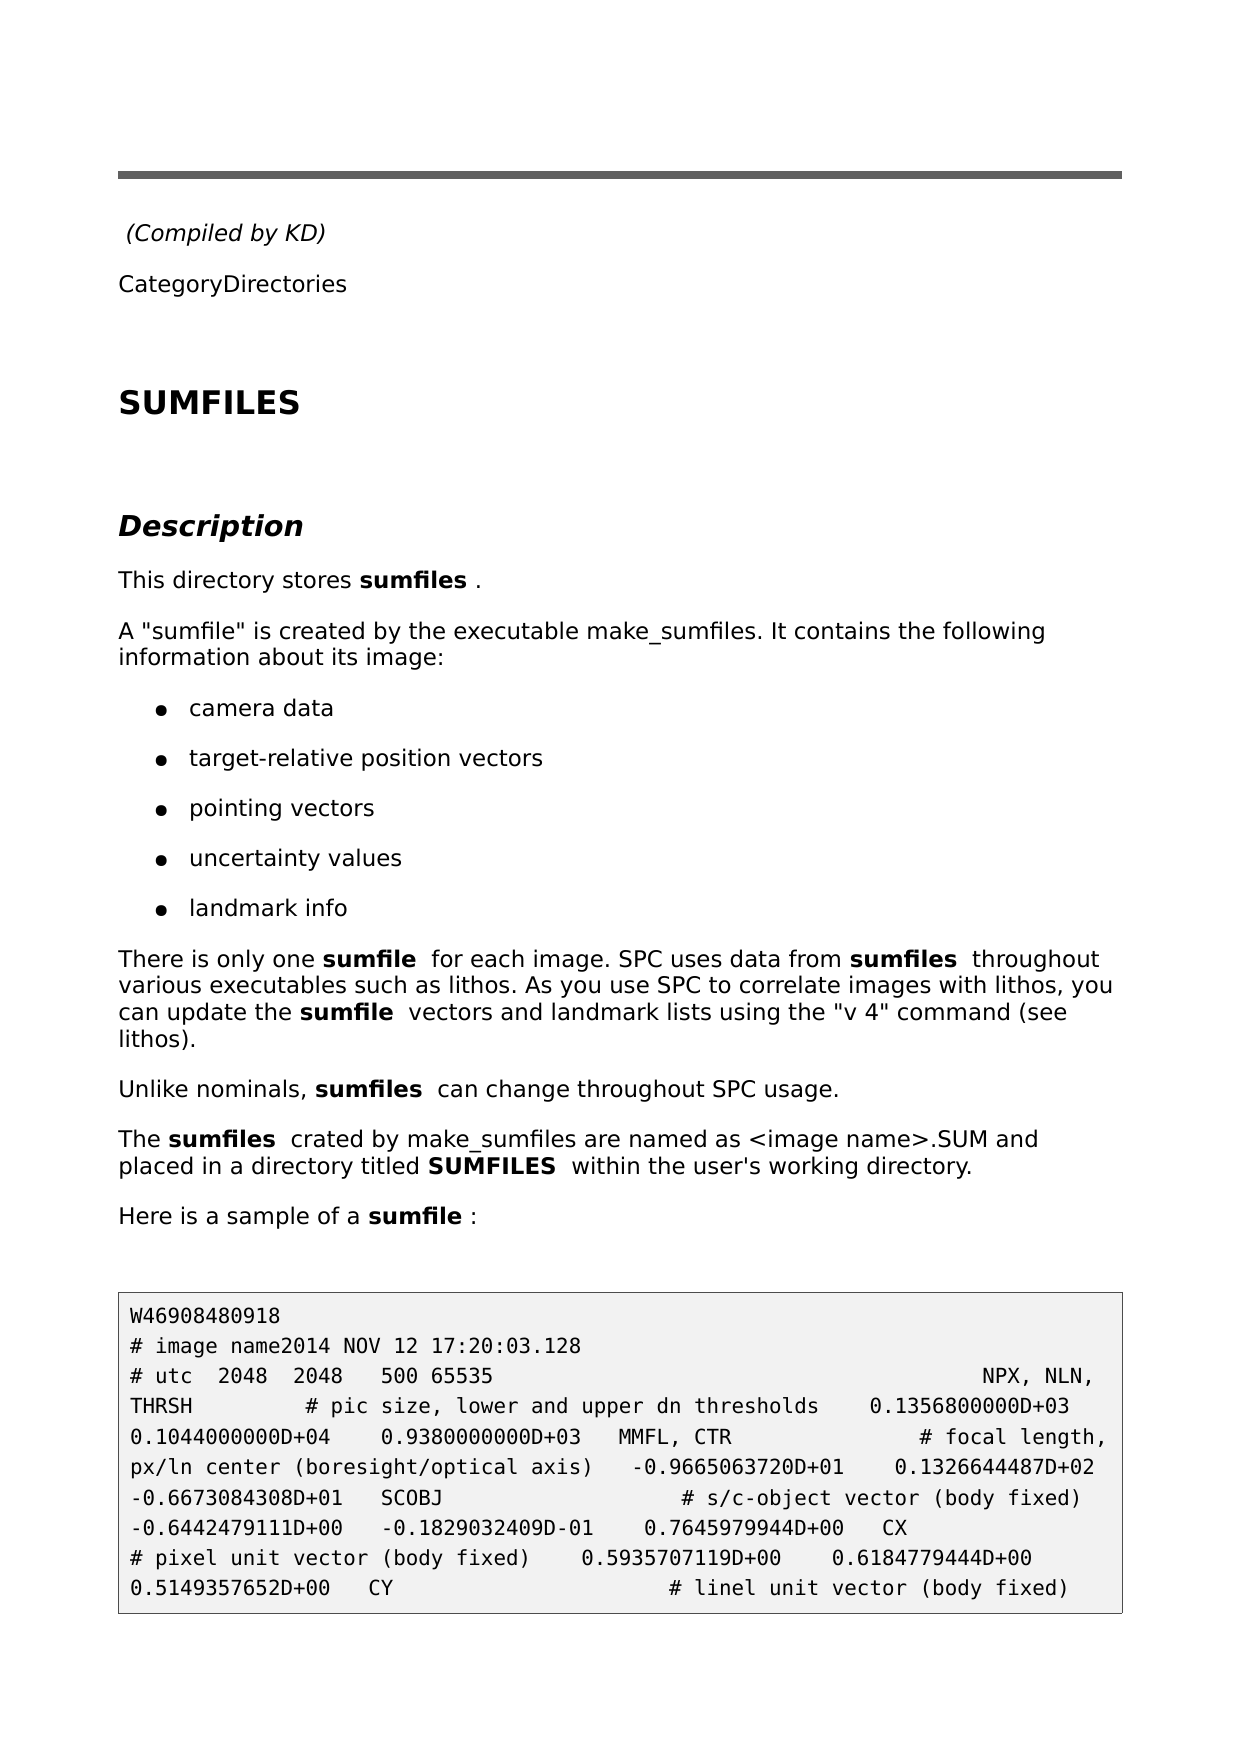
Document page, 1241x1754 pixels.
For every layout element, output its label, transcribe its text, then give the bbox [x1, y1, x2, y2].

text CategoryDirectories [118, 271, 1122, 297]
text Here is a sample of a sumfile : [118, 1203, 1122, 1230]
text (Compiled by KD) [118, 221, 1122, 247]
list camera data [153, 695, 1122, 721]
text W46908480918 # image name2014 NOV 12 17:20:03.128 # utc 2048 2048 500 65535 NPX, NLN, THRSH # pic size, lower and upper dn thresholds 0.1356800000D+03 0.1044000000D+04 0.9380000000D+03 MMFL, CTR # focal length, px/ln center (boresight/optical axis) -0.9665063720D+01 0.1326644487D+02 -0.6673084308D+01 SCOBJ # s/c-object vector (body fixed) -0.6442479111D+00 -0.1829032409D-01 0.7645979944D+00 CX # pixel unit vector (body fixed) 0.5935707119D+00 0.6184779444D+00 0.5149357652D+00 CY # linel unit vector (body fixed) [119, 1293, 1122, 1613]
text A "sumfile" is created by the executable make_sumfiles. It contains the following information about its image: [118, 618, 1122, 671]
subtitle Description [118, 510, 1122, 543]
list uncertainty values [153, 845, 1122, 872]
text The sumfiles crated by make_sumfiles are named as <image name>.SUM and placed in a directory titled SUMFILES within the user's working directory. [118, 1126, 1122, 1179]
subtitle SUMFILES [118, 384, 1122, 422]
list pointing vectors [153, 795, 1122, 822]
text There is only one sumfile for each image. SPC uses data from sumfiles throughout various executables such as lithos. As you use SPC to correlate images with lithos, you can update the sumfile vectors and landmark lists using the "v 4" command (see lithos). [118, 946, 1122, 1052]
list landmark info [153, 896, 1122, 922]
text This directory stores sumfiles . [118, 568, 1122, 594]
list target-relative position vectors [153, 745, 1122, 772]
text Unlike nominals, sumfiles can change throughout SPC usage. [118, 1076, 1122, 1103]
